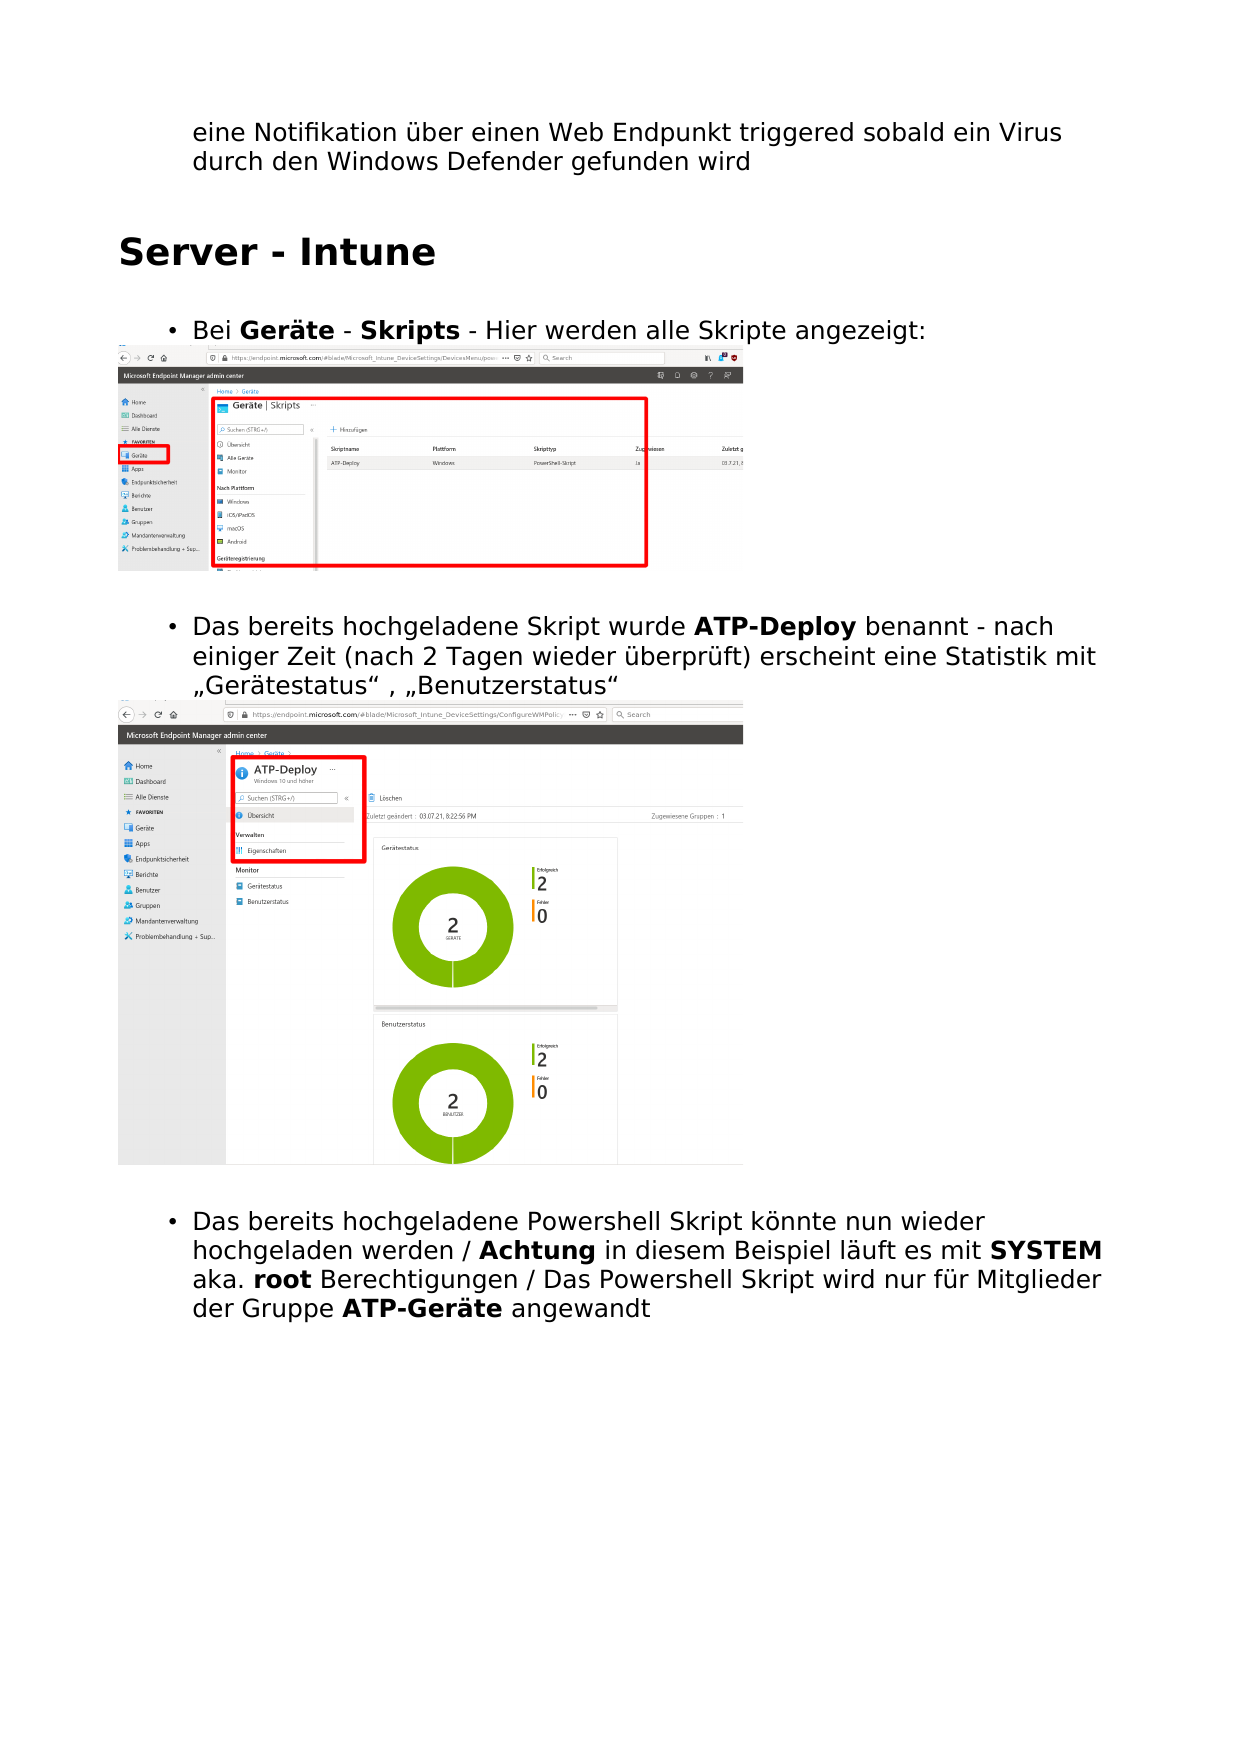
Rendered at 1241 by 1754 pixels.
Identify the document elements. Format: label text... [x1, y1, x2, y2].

list Das bereits hochgeladene Skript wurde ATP-Deploy benannt - nach einiger Zeit (nach 2 Tagen wieder überprüft) erscheint eine Statistik mit „Gerätestatus“ , „Benutzerstatus“ [177, 613, 1122, 700]
list Das bereits hochgeladene Powershell Skript könnte nun wieder hochgeladen werden / Achtung in diesem Beispiel läuft es mit SYSTEM aka. root Berechtigungen / Das Powershell Skript wird nur für Mitglieder der Gruppe ATP-Geräte angewandt [177, 1207, 1122, 1324]
list eine Notifikation über einen Web Endpunkt triggered sobald ein Virus durch den Windows Defender gefunden wird [177, 118, 1122, 176]
picture [118, 345, 744, 571]
picture [118, 700, 744, 1165]
subtitle Server - Intune [118, 231, 1122, 274]
list Bei Geräte - Skripts - Hier werden alle Skripte angezeigt: [177, 317, 1122, 346]
